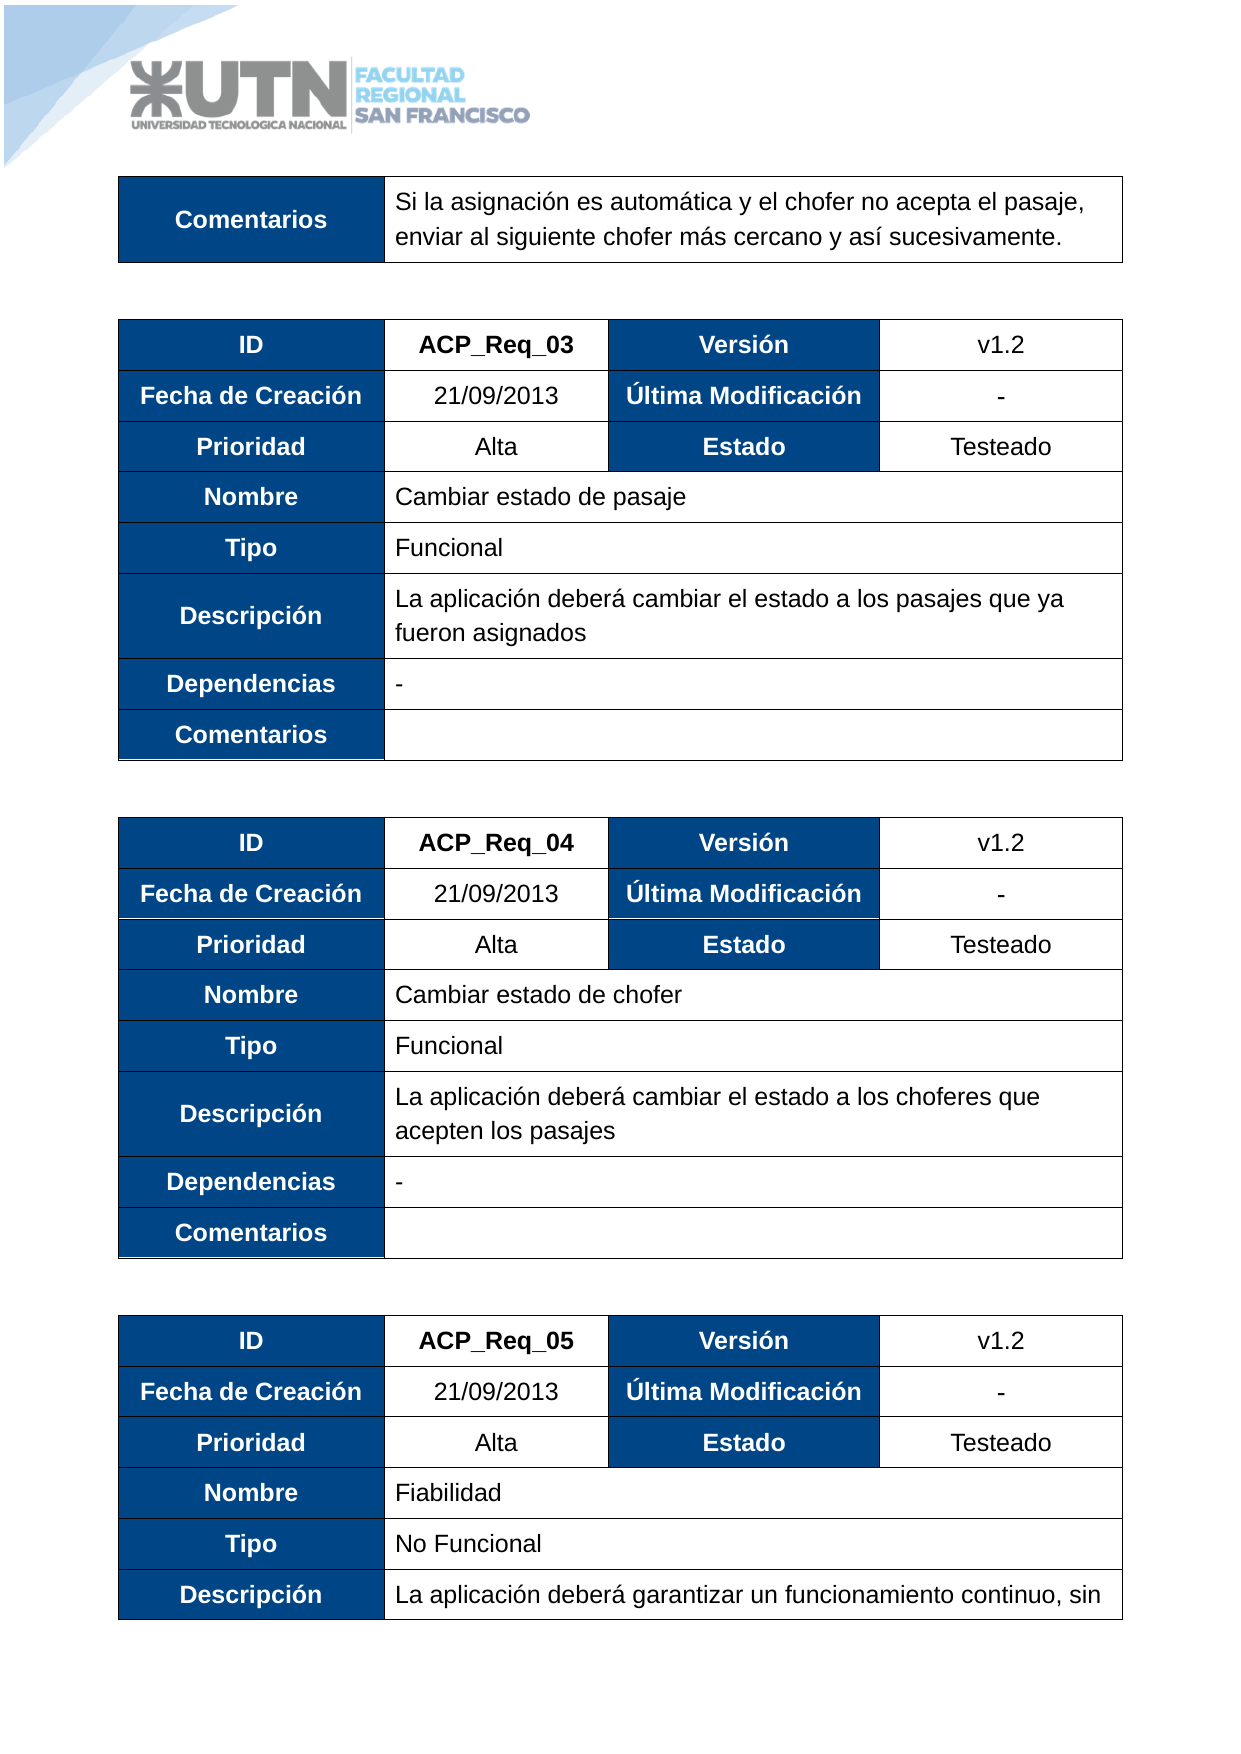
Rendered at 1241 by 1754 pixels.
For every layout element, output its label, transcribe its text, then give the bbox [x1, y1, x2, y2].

table_cell Última Modificación [609, 869, 879, 918]
table_cell No Funcional [385, 1519, 1122, 1569]
table_cell Última Modificación [609, 371, 879, 421]
table_cell Nombre [119, 970, 384, 1020]
table_cell Testeado [880, 422, 1122, 471]
table_cell Alta [385, 422, 608, 471]
table_header ID [119, 1316, 384, 1366]
table_header ID [119, 818, 384, 868]
table_header ACP_Req_04 [385, 818, 608, 868]
table_cell - [385, 1157, 1122, 1207]
table_cell Funcional [385, 523, 1122, 573]
picture [3, 5, 532, 169]
table_cell 21/09/2013 [385, 869, 608, 918]
table_cell Fecha de Creación [119, 1367, 384, 1416]
table_cell 21/09/2013 [385, 371, 608, 421]
table_header ID [119, 320, 384, 370]
table_cell Estado [609, 422, 879, 471]
table_cell Si la asignación es automática y el chofer no acepta el pasaje, enviar al siguiente chofer más cercano y así sucesivamente. [385, 177, 1122, 262]
table_cell Prioridad [119, 920, 384, 969]
table_cell La aplicación deberá garantizar un funcionamiento continuo, sin [385, 1570, 1122, 1619]
table_cell [385, 1208, 1122, 1257]
table_cell Descripción [119, 1570, 384, 1619]
table_cell Testeado [880, 1417, 1122, 1467]
table_header v1.2 [880, 1316, 1122, 1366]
table_cell - [385, 659, 1122, 709]
table_cell - [880, 869, 1122, 918]
table_cell Fiabilidad [385, 1468, 1122, 1518]
table_cell Tipo [119, 523, 384, 573]
table_header Versión [609, 320, 879, 370]
table_cell La aplicación deberá cambiar el estado a los pasajes que ya fueron asignados [385, 574, 1122, 658]
table_cell La aplicación deberá cambiar el estado a los choferes que acepten los pasajes [385, 1072, 1122, 1156]
table_cell Estado [609, 920, 879, 969]
table_header Versión [609, 818, 879, 868]
table_cell Alta [385, 920, 608, 969]
table_cell Nombre [119, 472, 384, 522]
table_cell Nombre [119, 1468, 384, 1518]
table_cell Dependencias [119, 659, 384, 709]
table_cell Alta [385, 1417, 608, 1467]
table_cell [385, 710, 1122, 759]
table_cell Dependencias [119, 1157, 384, 1207]
table_cell Cambiar estado de chofer [385, 970, 1122, 1020]
table_header ACP_Req_05 [385, 1316, 608, 1366]
table_cell Fecha de Creación [119, 869, 384, 918]
table_cell Descripción [119, 574, 384, 658]
table_cell Descripción [119, 1072, 384, 1156]
table_cell 21/09/2013 [385, 1367, 608, 1416]
table_cell Funcional [385, 1021, 1122, 1071]
table_cell Comentarios [119, 1208, 384, 1257]
table_cell Última Modificación [609, 1367, 879, 1416]
table_header v1.2 [880, 818, 1122, 868]
table_header ACP_Req_03 [385, 320, 608, 370]
table_cell Cambiar estado de pasaje [385, 472, 1122, 522]
table_cell - [880, 371, 1122, 421]
table_cell Prioridad [119, 1417, 384, 1467]
table_header v1.2 [880, 320, 1122, 370]
table_cell Estado [609, 1417, 879, 1467]
table_cell Testeado [880, 920, 1122, 969]
table_cell - [880, 1367, 1122, 1416]
table_header Versión [609, 1316, 879, 1366]
table_cell Tipo [119, 1021, 384, 1071]
table_cell Tipo [119, 1519, 384, 1569]
table_cell Comentarios [119, 710, 384, 759]
table_cell Prioridad [119, 422, 384, 471]
table_cell Fecha de Creación [119, 371, 384, 421]
table_cell Comentarios [119, 177, 384, 262]
